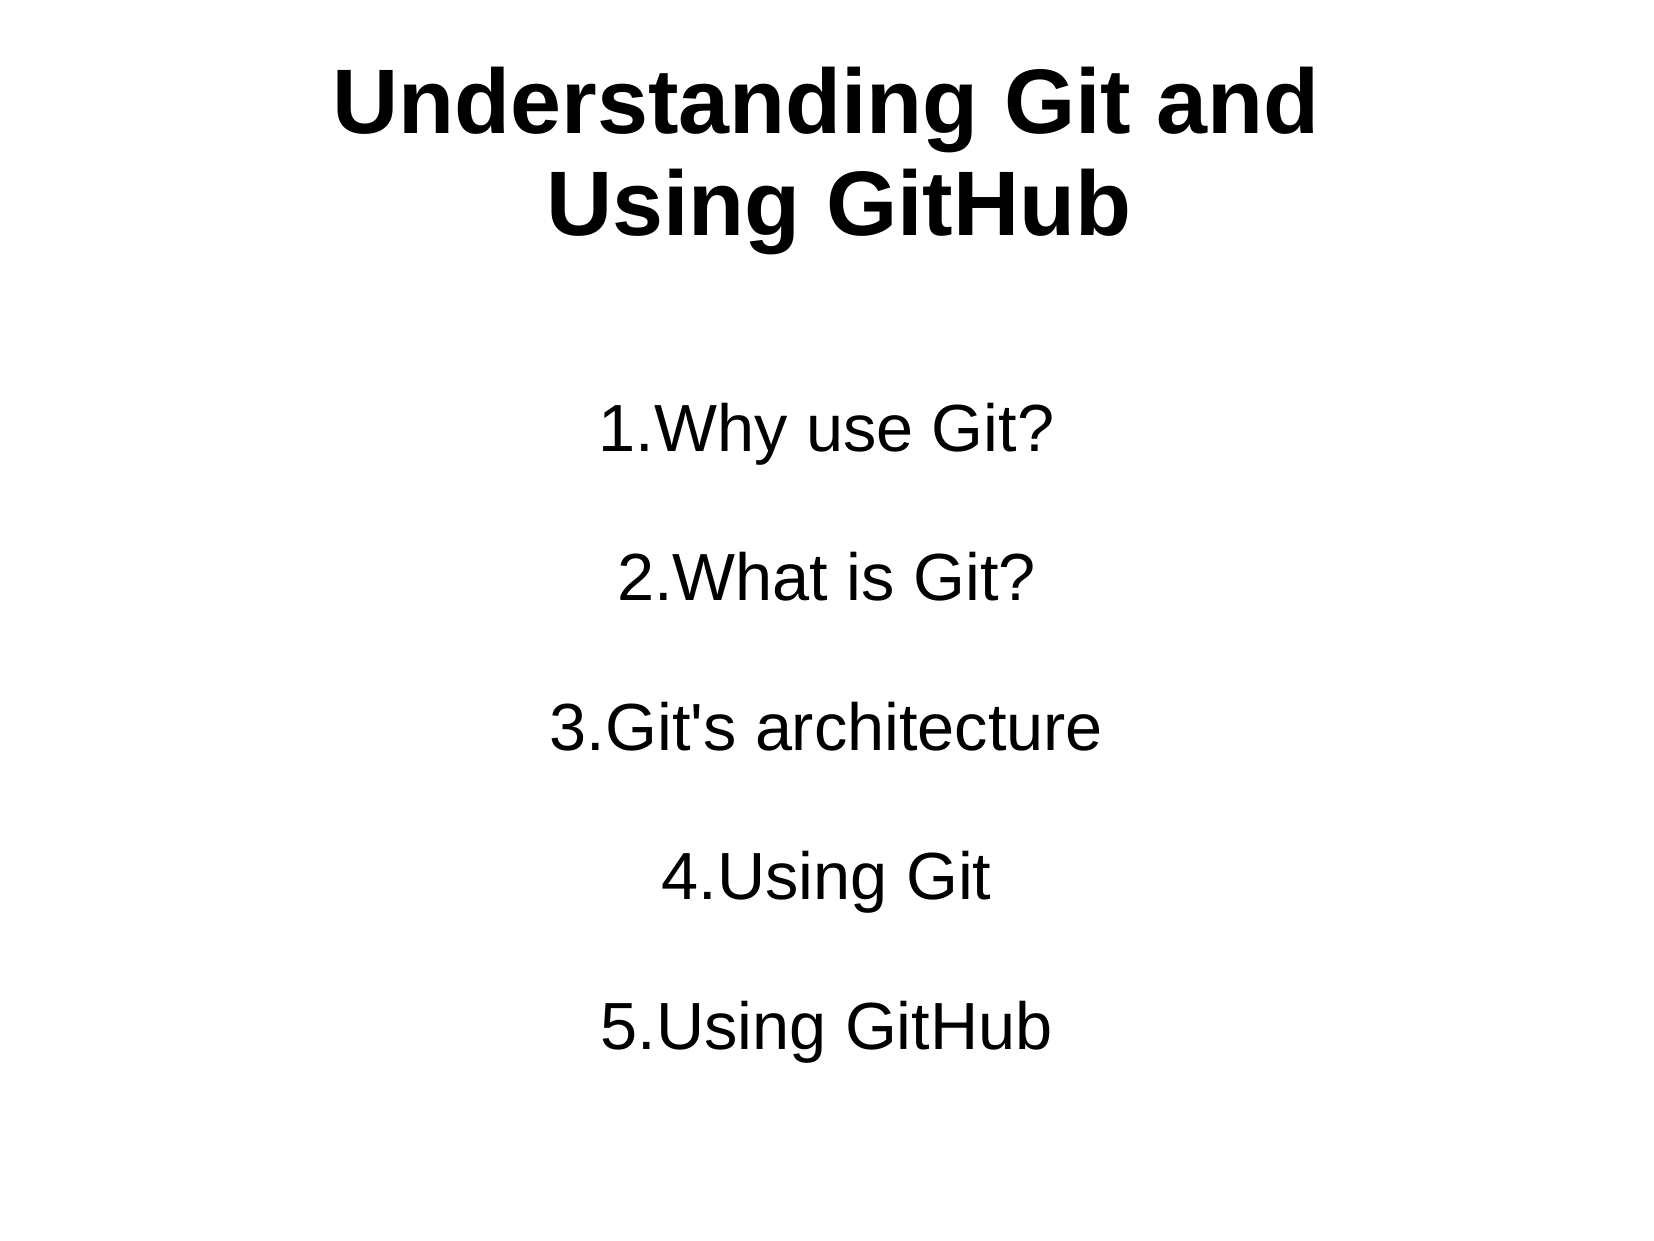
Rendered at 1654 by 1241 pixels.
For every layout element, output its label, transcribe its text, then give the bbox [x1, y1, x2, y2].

subtitle Why use Git? What is Git? Git's architecture Using Git Using GitHub [82, 367, 1571, 1087]
title Understanding Git and Using GitHub [82, 49, 1571, 257]
